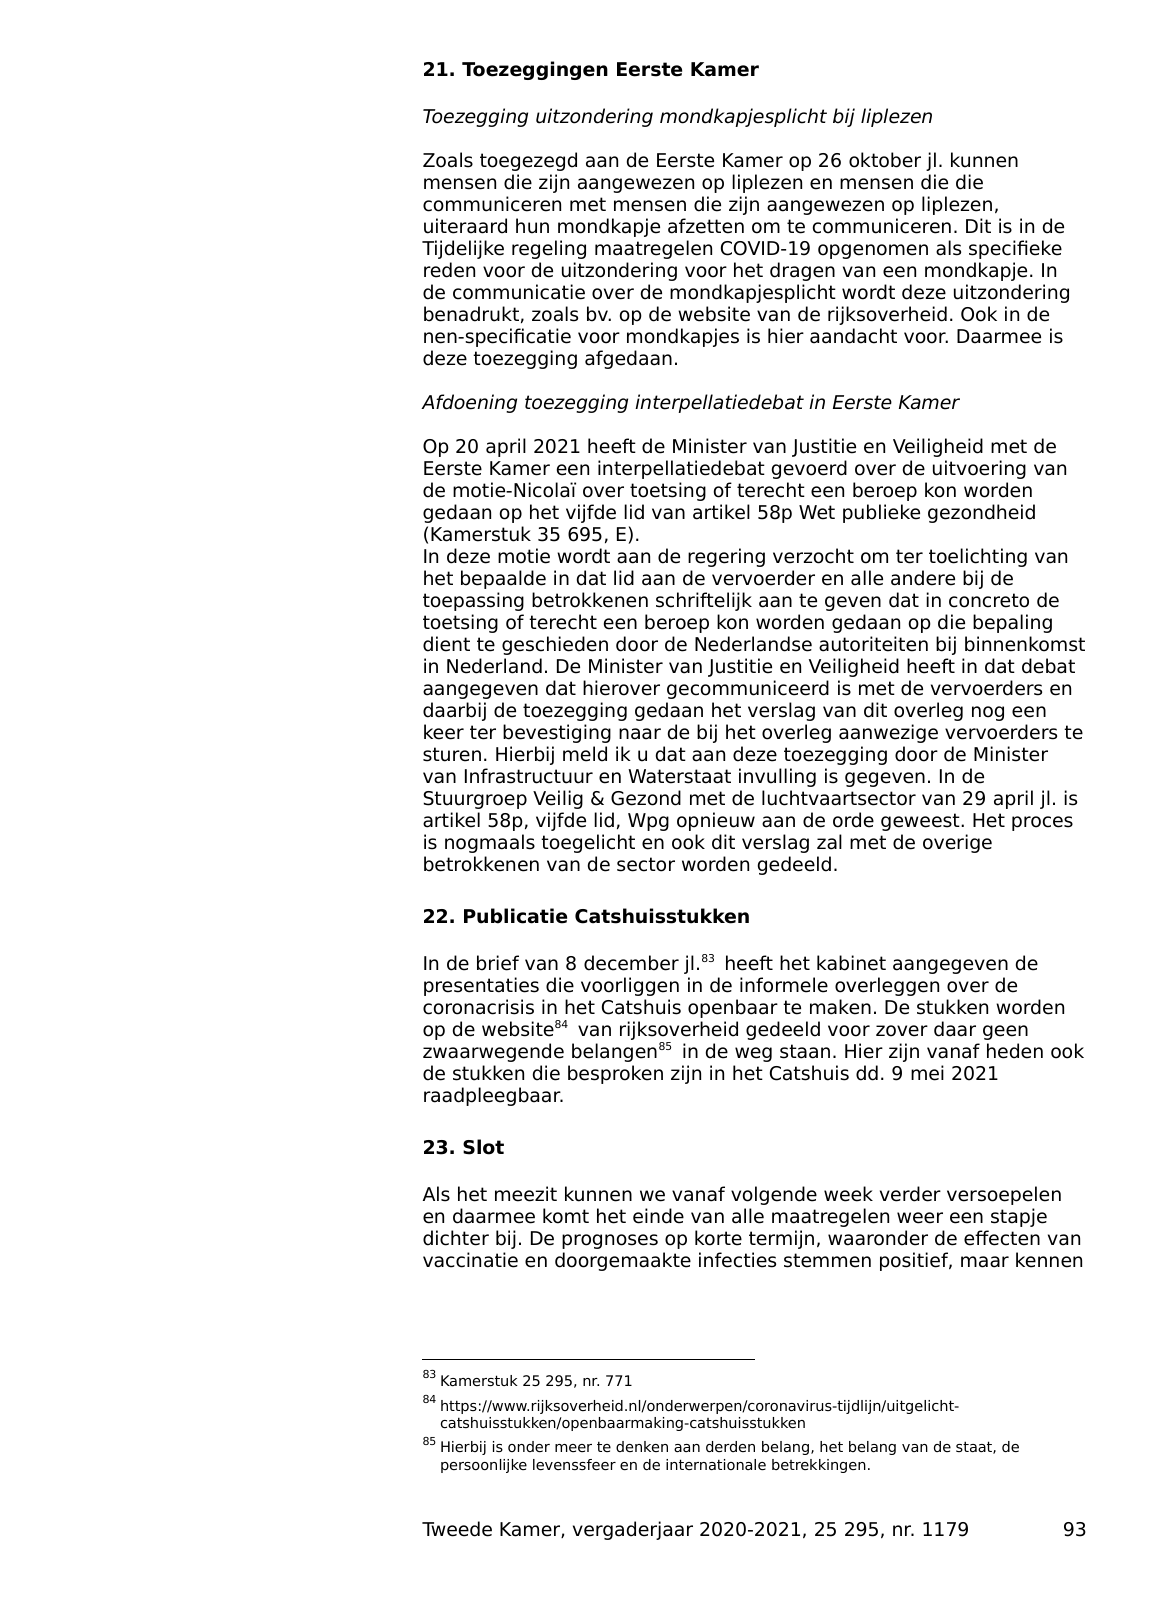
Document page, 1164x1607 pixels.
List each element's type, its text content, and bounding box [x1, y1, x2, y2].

subtitle Toezegging uitzondering mondkapjesplicht bij liplezen [422, 106, 1087, 128]
text https://www.rijksoverheid.nl/onderwerpen/coronavirus-tijdlijn/uitgelicht-catshuisstukken/openbaarmaking-catshuisstukken [422, 1393, 1087, 1432]
subtitle 21. Toezeggingen Eerste Kamer [422, 59, 1087, 81]
subtitle Afdoening toezegging interpellatiedebat in Eerste Kamer [422, 392, 1087, 414]
text Als het meezit kunnen we vanaf volgende week verder versoepelen en daarmee komt het einde van alle maatregelen weer een stapje dichter bij. De prognoses op korte termijn, waaronder de effecten van vaccinatie en doorgemaakte infecties stemmen positief, maar kennen [422, 1184, 1087, 1272]
text In deze motie wordt aan de regering verzocht om ter toelichting van het bepaalde in dat lid aan de vervoerder en alle andere bij de toepassing betrokkenen schriftelijk aan te geven dat in concreto de toetsing of terecht een beroep kon worden gedaan op die bepaling dient te geschieden door de Nederlandse autoriteiten bij binnenkomst in Nederland. De Minister van Justitie en Veiligheid heeft in dat debat aangegeven dat hierover gecommuniceerd is met de vervoerders en daarbij de toezegging gedaan het verslag van dit overleg nog een keer ter bevestiging naar de bij het overleg aanwezige vervoerders te sturen. Hierbij meld ik u dat aan deze toezegging door de Minister van Infrastructuur en Waterstaat invulling is gegeven. In de Stuurgroep Veilig & Gezond met de luchtvaartsector van 29 april jl. is artikel 58p, vijfde lid, Wpg opnieuw aan de orde geweest. Het proces is nogmaals toegelicht en ook dit verslag zal met de overige betrokkenen van de sector worden gedeeld. [422, 546, 1087, 876]
text Zoals toegezegd aan de Eerste Kamer op 26 oktober jl. kunnen mensen die zijn aangewezen op liplezen en mensen die die communiceren met mensen die zijn aangewezen op liplezen, uiteraard hun mondkapje afzetten om te communiceren. Dit is in de Tijdelijke regeling maatregelen COVID-19 opgenomen als specifieke reden voor de uitzondering voor het dragen van een mondkapje. In de communicatie over de mondkapjesplicht wordt deze uitzondering benadrukt, zoals bv. op de website van de rijksoverheid. Ook in de nen-specificatie voor mondkapjes is hier aandacht voor. Daarmee is deze toezegging afgedaan. [422, 150, 1087, 370]
text In de brief van 8 december jl. heeft het kabinet aangegeven de presentaties die voorliggen in de informele overleggen over de coronacrisis in het Catshuis openbaar te maken. De stukken worden op de website van rijksoverheid gedeeld voor zover daar geen zwaarwegende belangen in de weg staan. Hier zijn vanaf heden ook de stukken die besproken zijn in het Catshuis dd. 9 mei 2021 raadpleegbaar. [422, 953, 1087, 1107]
text Kamerstuk 25 295, nr. 771 [422, 1368, 1087, 1391]
text Hierbij is onder meer te denken aan derden belang, het belang van de staat, de persoonlijke levenssfeer en de internationale betrekkingen. [422, 1435, 1087, 1474]
subtitle 23. Slot [422, 1137, 1087, 1159]
subtitle 22. Publicatie Catshuisstukken [422, 906, 1087, 928]
text Op 20 april 2021 heeft de Minister van Justitie en Veiligheid met de Eerste Kamer een interpellatiedebat gevoerd over de uitvoering van de motie-Nicolaï over toetsing of terecht een beroep kon worden gedaan op het vijfde lid van artikel 58p Wet publieke gezondheid (Kamerstuk 35 695, E). [422, 436, 1087, 546]
